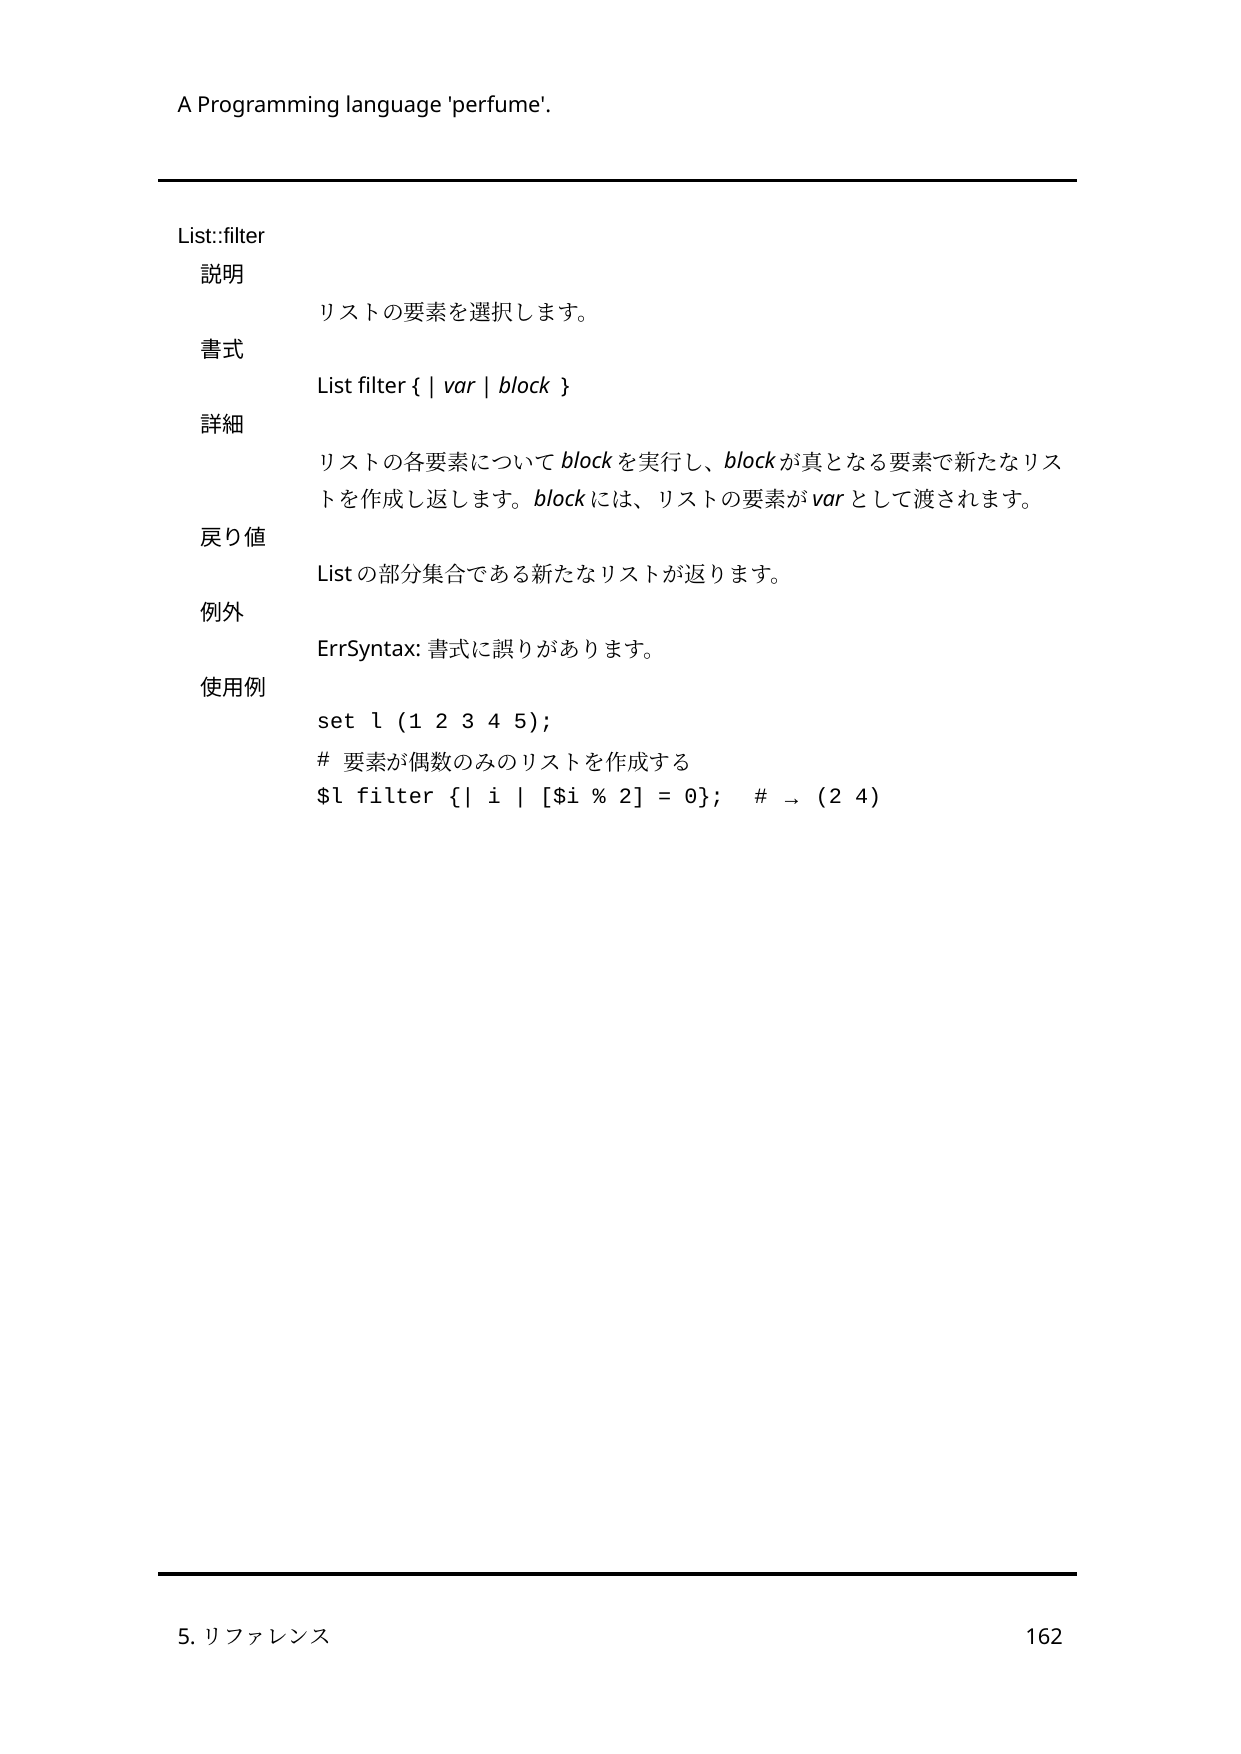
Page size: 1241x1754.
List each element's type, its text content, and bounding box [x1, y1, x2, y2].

table_cell 詳細 [200, 404, 317, 517]
subtitle List::filter [177, 217, 1063, 254]
table_cell ErrSyntax: 書式に誤りがあります。 [317, 592, 1063, 667]
table_cell リストの各要素についてblockを実行し、blockが真となる要素で新たなリストを作成し返します。blockには、リストの要素がvarとして渡されます。 [317, 404, 1063, 517]
table_cell 戻り値 [200, 517, 317, 592]
table_cell set l (1 2 3 4 5); # 要素が偶数のみのリストを作成する $l filter {| i | [$i % 2] = 0}; # → (2 4) [317, 667, 1063, 817]
table_cell 使用例 [200, 667, 317, 817]
table_cell 例外 [200, 592, 317, 667]
table_cell 書式 [200, 329, 317, 404]
table_cell Listの部分集合である新たなリストが返ります。 [317, 517, 1063, 592]
table_header リストの要素を選択します。 [317, 254, 1063, 329]
table_header 説明 [200, 254, 317, 329]
table_cell List filter { | var | block } [317, 329, 1063, 404]
